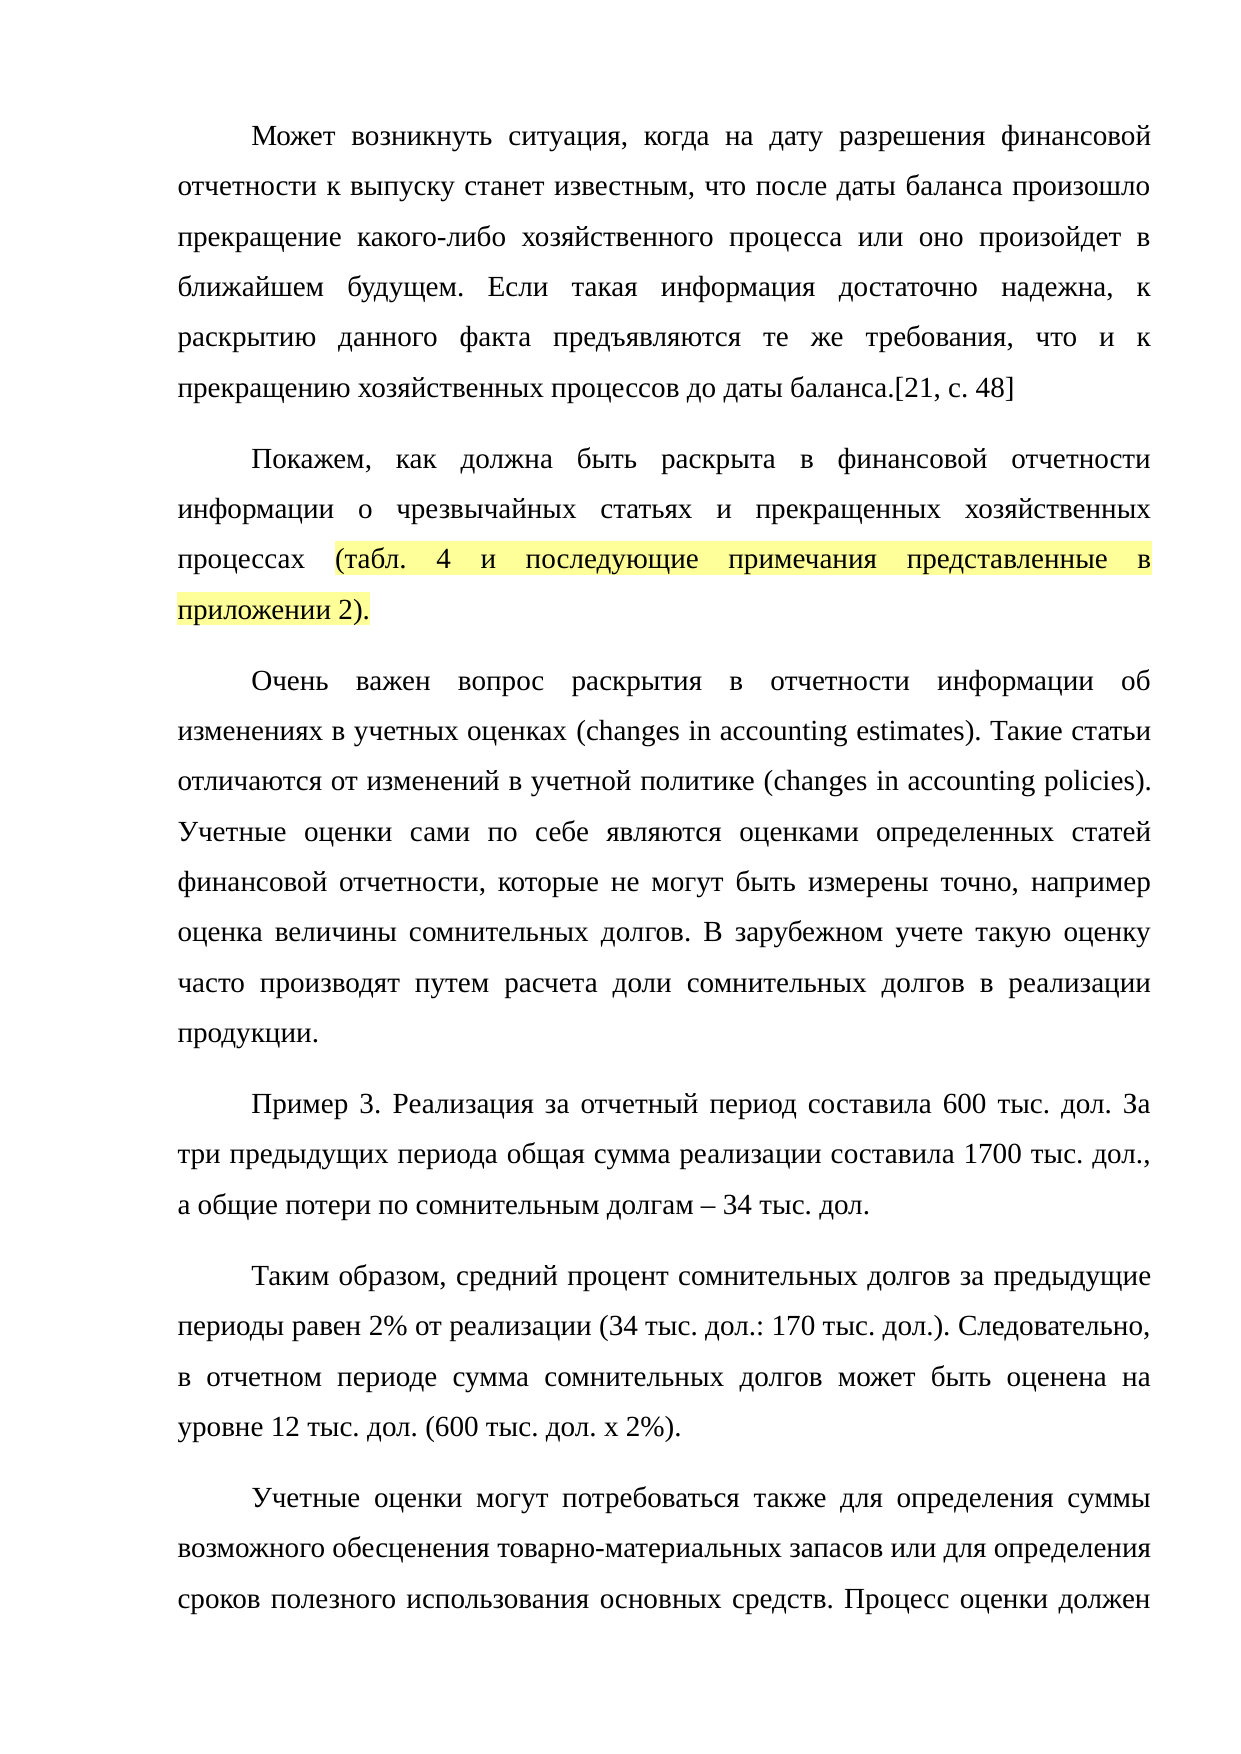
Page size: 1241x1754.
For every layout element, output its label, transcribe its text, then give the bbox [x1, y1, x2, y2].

text Может возникнуть ситуация, когда на дату разрешения финансовой отчетности к выпуску станет известным, что после даты баланса произошло прекращение какого-либо хозяйственного процесса или оно произойдет в ближайшем будущем. Если такая информация достаточно надежна, к раскрытию данного факта предъявляются те же требования, что и к прекращению хозяйственных процессов до даты баланса.[21, с. 48] [177, 118, 1152, 403]
text Пример 3. Реализация за отчетный период составила 600 тыс. дол. За три предыдущих периода общая сумма реализации составила 1700 тыс. дол., а общие потери по сомнительным долгам – 34 тыс. дол. [177, 1086, 1152, 1220]
text Очень важен вопрос раскрытия в отчетности информации об изменениях в учетных оценках (changes in accounting estimates). Такие статьи отличаются от изменений в учетной политике (changes in accounting policies). Учетные оценки сами по себе являются оценками определенных статей финансовой отчетности, которые не могут быть измерены точно, например оценка величины сомнительных долгов. В зарубежном учете такую оценку часто производят путем расчета доли сомнительных долгов в реализации продукции. [177, 663, 1152, 1049]
text Покажем, как должна быть раскрыта в финансовой отчетности информации о чрезвычайных статьях и прекращенных хозяйственных процессах (табл. 4 и последующие примечания представленные в приложении 2). [177, 441, 1152, 625]
text Учетные оценки могут потребоваться также для определения суммы возможного обесценения товарно-материальных запасов или для определения сроков полезного использования основных средств. Процесс оценки должен [177, 1480, 1152, 1614]
text Таким образом, средний процент сомнительных долгов за предыдущие периоды равен 2% от реализации (34 тыс. дол.: 170 тыс. дол.). Следовательно, в отчетном периоде сумма сомнительных долгов может быть оценена на уровне 12 тыс. дол. (600 тыс. дол. х 2%). [177, 1258, 1152, 1442]
